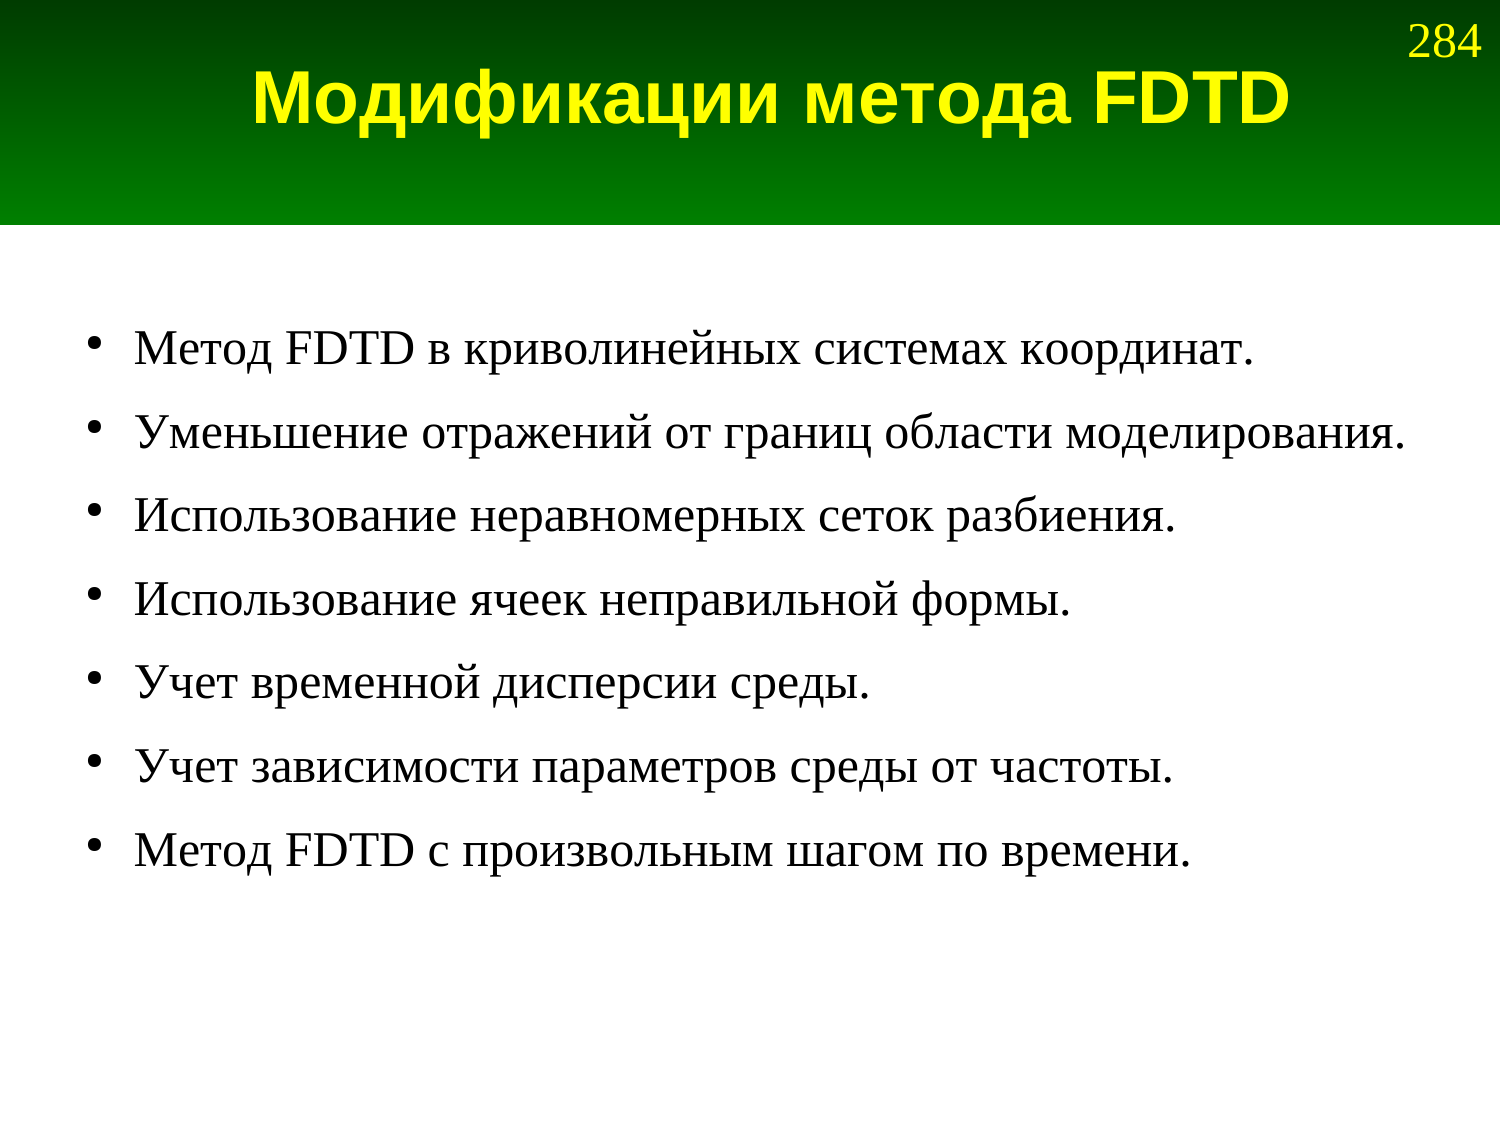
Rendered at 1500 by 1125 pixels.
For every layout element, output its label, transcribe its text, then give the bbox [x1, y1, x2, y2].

text_box Метод FDTD в криволинейных системах координат. Уменьшение отражений от границ области моделирования. Использование неравномерных сеток разбиения. Использование ячеек неправильной формы. Учет временной дисперсии среды. Учет зависимости параметров среды от частоты. Метод FDTD с произвольным шагом по времени. [70, 307, 1422, 884]
title Модификации метода FDTD [123, 0, 1399, 188]
